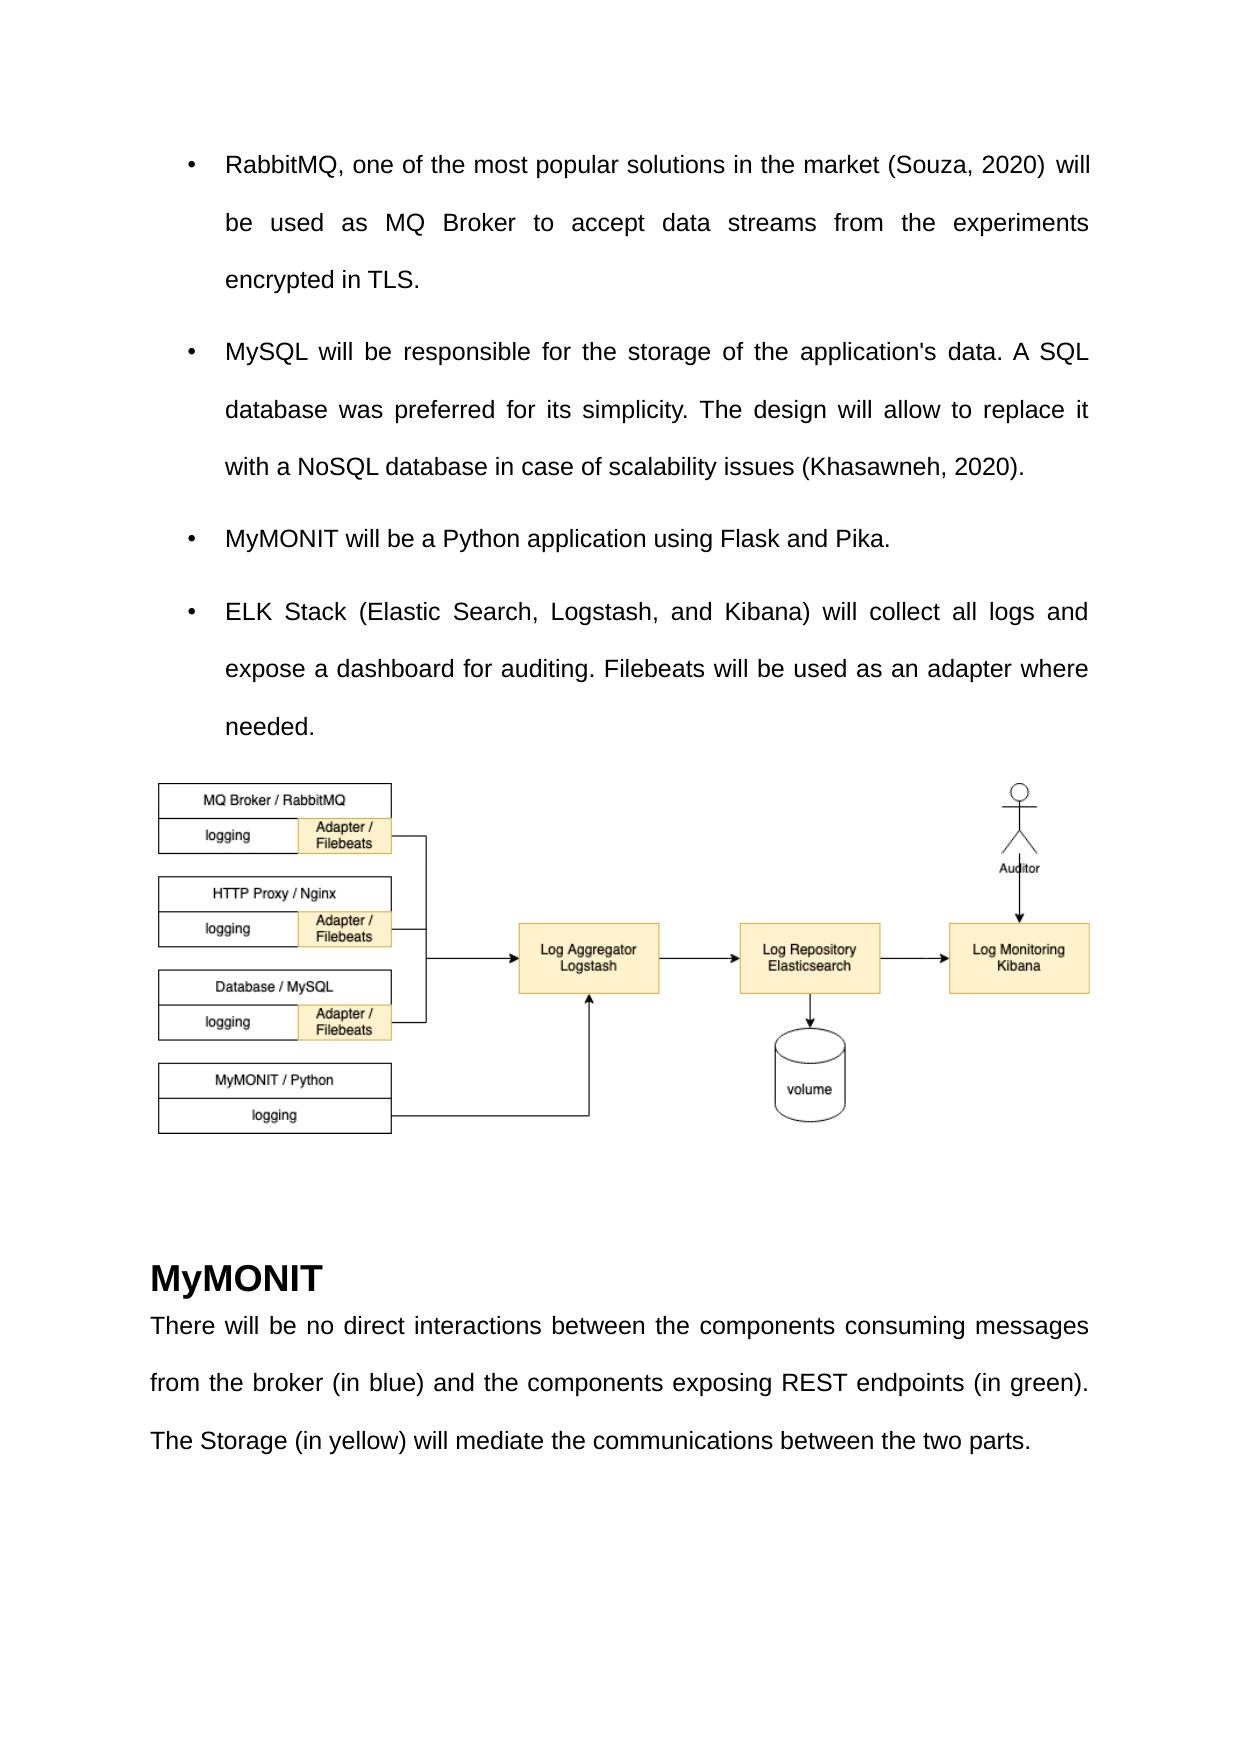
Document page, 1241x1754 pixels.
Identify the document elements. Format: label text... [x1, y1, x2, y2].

list ELK Stack (Elastic Search, Logstash, and Kibana) will collect all logs and expose a dashboard for auditing. Filebeats will be used as an adapter where needed. [187, 597, 1091, 741]
list MySQL will be responsible for the storage of the application's data. A SQL database was preferred for its simplicity. The design will allow to replace it with a NoSQL database in case of scalability issues (Khasawneh, 2020). [187, 337, 1091, 481]
picture [150, 783, 1090, 1134]
text There will be no direct interactions between the components consuming messages from the broker (in blue) and the components exposing REST endpoints (in green). The Storage (in yellow) will mediate the communications between the two parts. [150, 1311, 1091, 1454]
subtitle MyMONIT [150, 1256, 1091, 1299]
list RabbitMQ, one of the most popular solutions in the market (Souza, 2020) will be used as MQ Broker to accept data streams from the experiments encrypted in TLS. [187, 150, 1091, 294]
list MyMONIT will be a Python application using Flask and Pika. [187, 524, 1091, 553]
